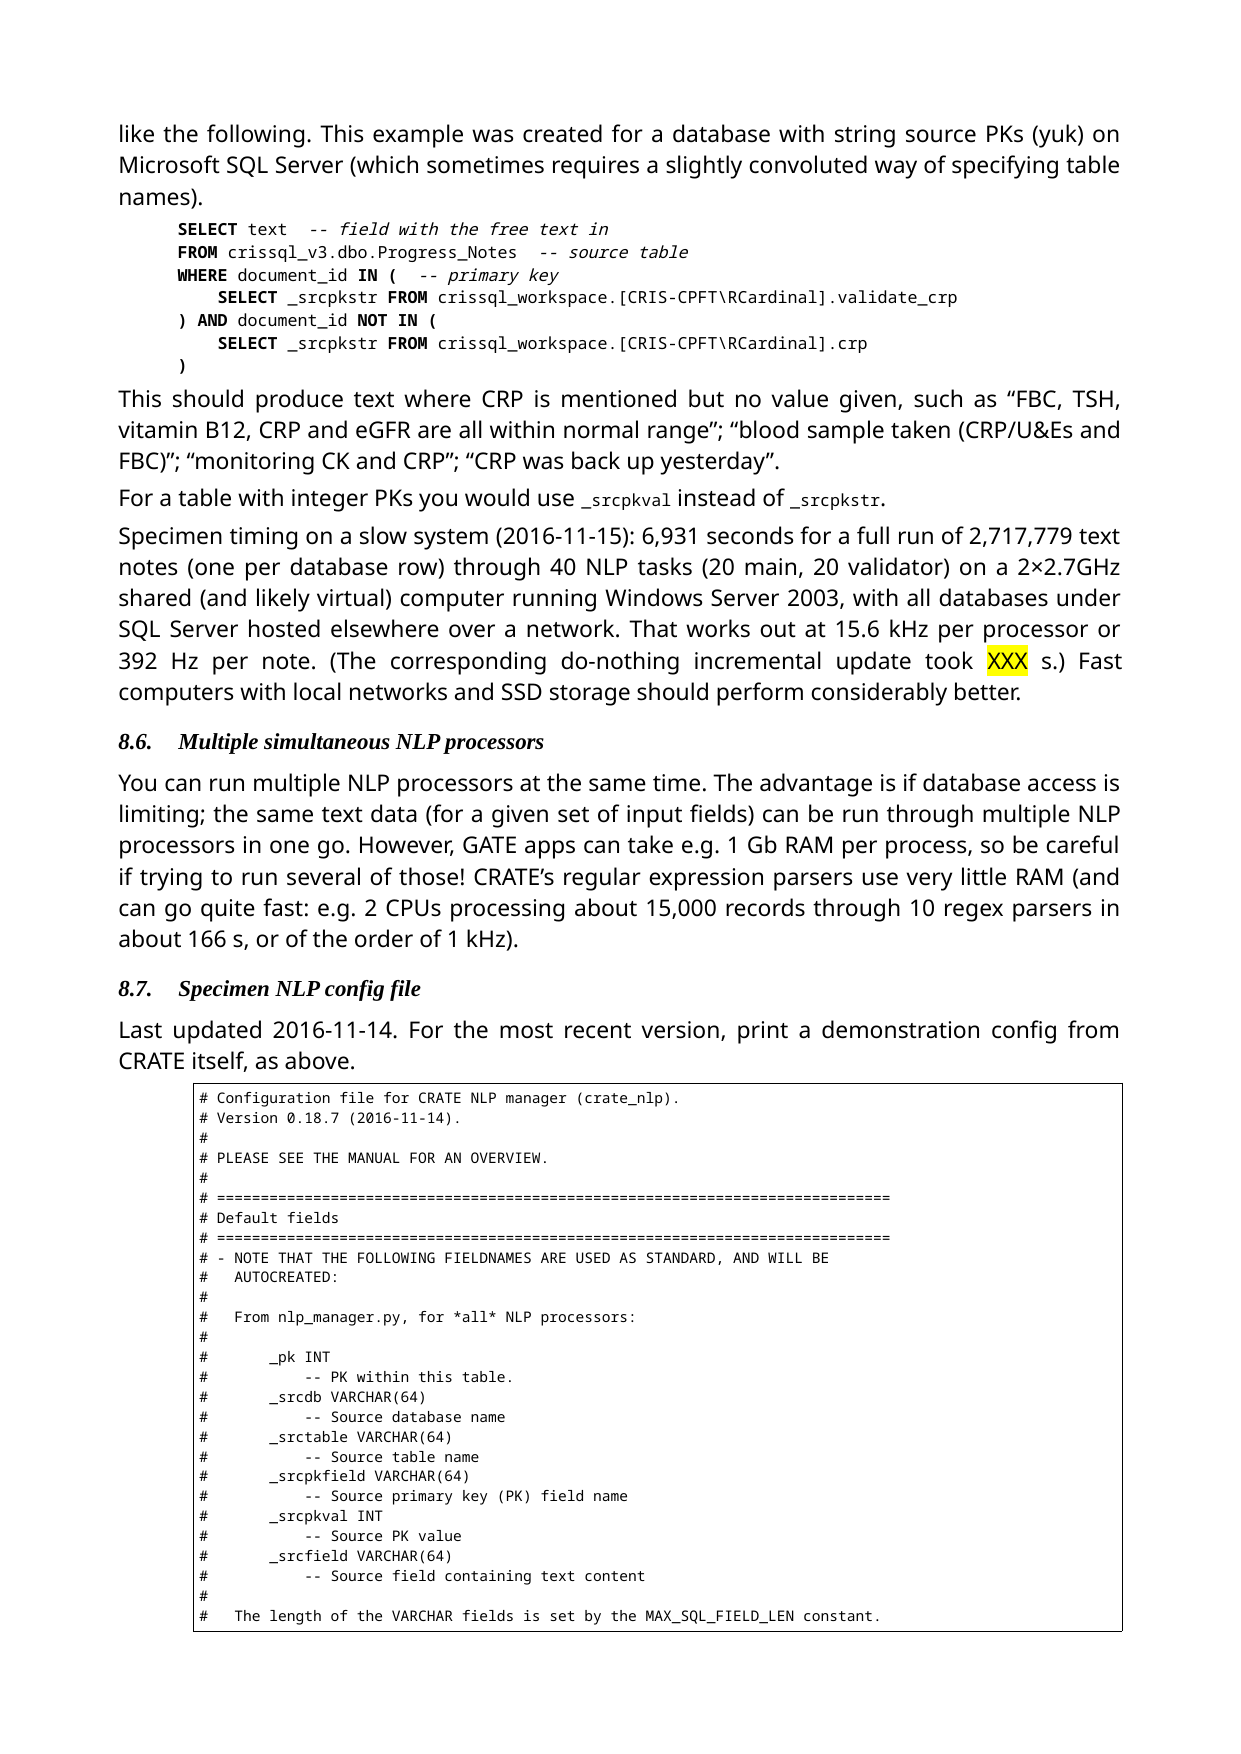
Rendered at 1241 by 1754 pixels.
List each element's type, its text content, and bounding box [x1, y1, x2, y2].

text SELECT text -- field with the free text in [177, 218, 1122, 241]
text ) [177, 354, 1122, 377]
text SELECT _srcpkstr FROM crissql_workspace.[CRIS-CPFT\RCardinal].validate_crp [177, 286, 1122, 309]
text WHERE document_id IN ( -- primary key [177, 263, 1122, 286]
text Last updated 2016-11-14. For the most recent version, print a demonstration config from CRATE itself, as above. [118, 1014, 1122, 1076]
subtitle Multiple simultaneous NLP processors [118, 728, 1122, 754]
text For a table with integer PKs you would use _srcpkval instead of _srcpkstr. [118, 482, 1122, 514]
text Specimen timing on a slow system (2016-11-15): 6,931 seconds for a full run of 2,717,779 text notes (one per database row) through 40 NLP tasks (20 main, 20 validator) on a 2×2.7GHz shared (and likely virtual) computer running Windows Server 2003, with all databases under SQL Server hosted elsewhere over a network. That works out at 15.6 kHz per processor or 392 Hz per note. (The corresponding do-nothing incremental update took XXX s.) Fast computers with local networks and SSD storage should perform considerably better. [118, 519, 1122, 707]
text This should produce text where CRP is mentioned but no value given, such as “FBC, TSH, vitamin B12, CRP and eGFR are all within normal range”; “blood sample taken (CRP/U&Es and FBC)”; “monitoring CK and CRP”; “CRP was back up yesterday”. [118, 383, 1122, 476]
text SELECT _srcpkstr FROM crissql_workspace.[CRIS-CPFT\RCardinal].crp [177, 331, 1122, 354]
subtitle Specimen NLP config file [118, 975, 1122, 1001]
text ) AND document_id NOT IN ( [177, 309, 1122, 331]
text FROM crissql_v3.dbo.Progress_Notes -- source table [177, 241, 1122, 263]
table_header # Configuration file for CRATE NLP manager (crate_nlp). # Version 0.18.7 (2016-11-14). # # PLEASE SEE THE MANUAL FOR AN OVERVIEW. # # ============================================================================= # Default fields # ============================================================================= # - NOTE THAT THE FOLLOWING FIELDNAMES ARE USED AS STANDARD, AND WILL BE # AUTOCREATED: # # From nlp_manager.py, for *all* NLP processors: # # _pk INT # -- PK within this table. # _srcdb VARCHAR(64) # -- Source database name # _srctable VARCHAR(64) # -- Source table name # _srcpkfield VARCHAR(64) # -- Source primary key (PK) field name # _srcpkval INT # -- Source PK value # _srcfield VARCHAR(64) # -- Source field containing text content # # The length of the VARCHAR fields is set by the MAX_SQL_FIELD_LEN constant. [194, 1084, 1122, 1631]
text like the following. This example was created for a database with string source PKs (yuk) on Microsoft SQL Server (which sometimes requires a slightly convoluted way of specifying table names). [118, 118, 1122, 212]
text You can run multiple NLP processors at the same time. The advantage is if database access is limiting; the same text data (for a given set of input fields) can be run through multiple NLP processors in one go. However, GATE apps can take e.g. 1 Gb RAM per process, so be careful if trying to run several of those! CRATE’s regular expression parsers use very little RAM (and can go quite fast: e.g. 2 CPUs processing about 15,000 records through 10 regex parsers in about 166 s, or of the order of 1 kHz). [118, 767, 1122, 954]
